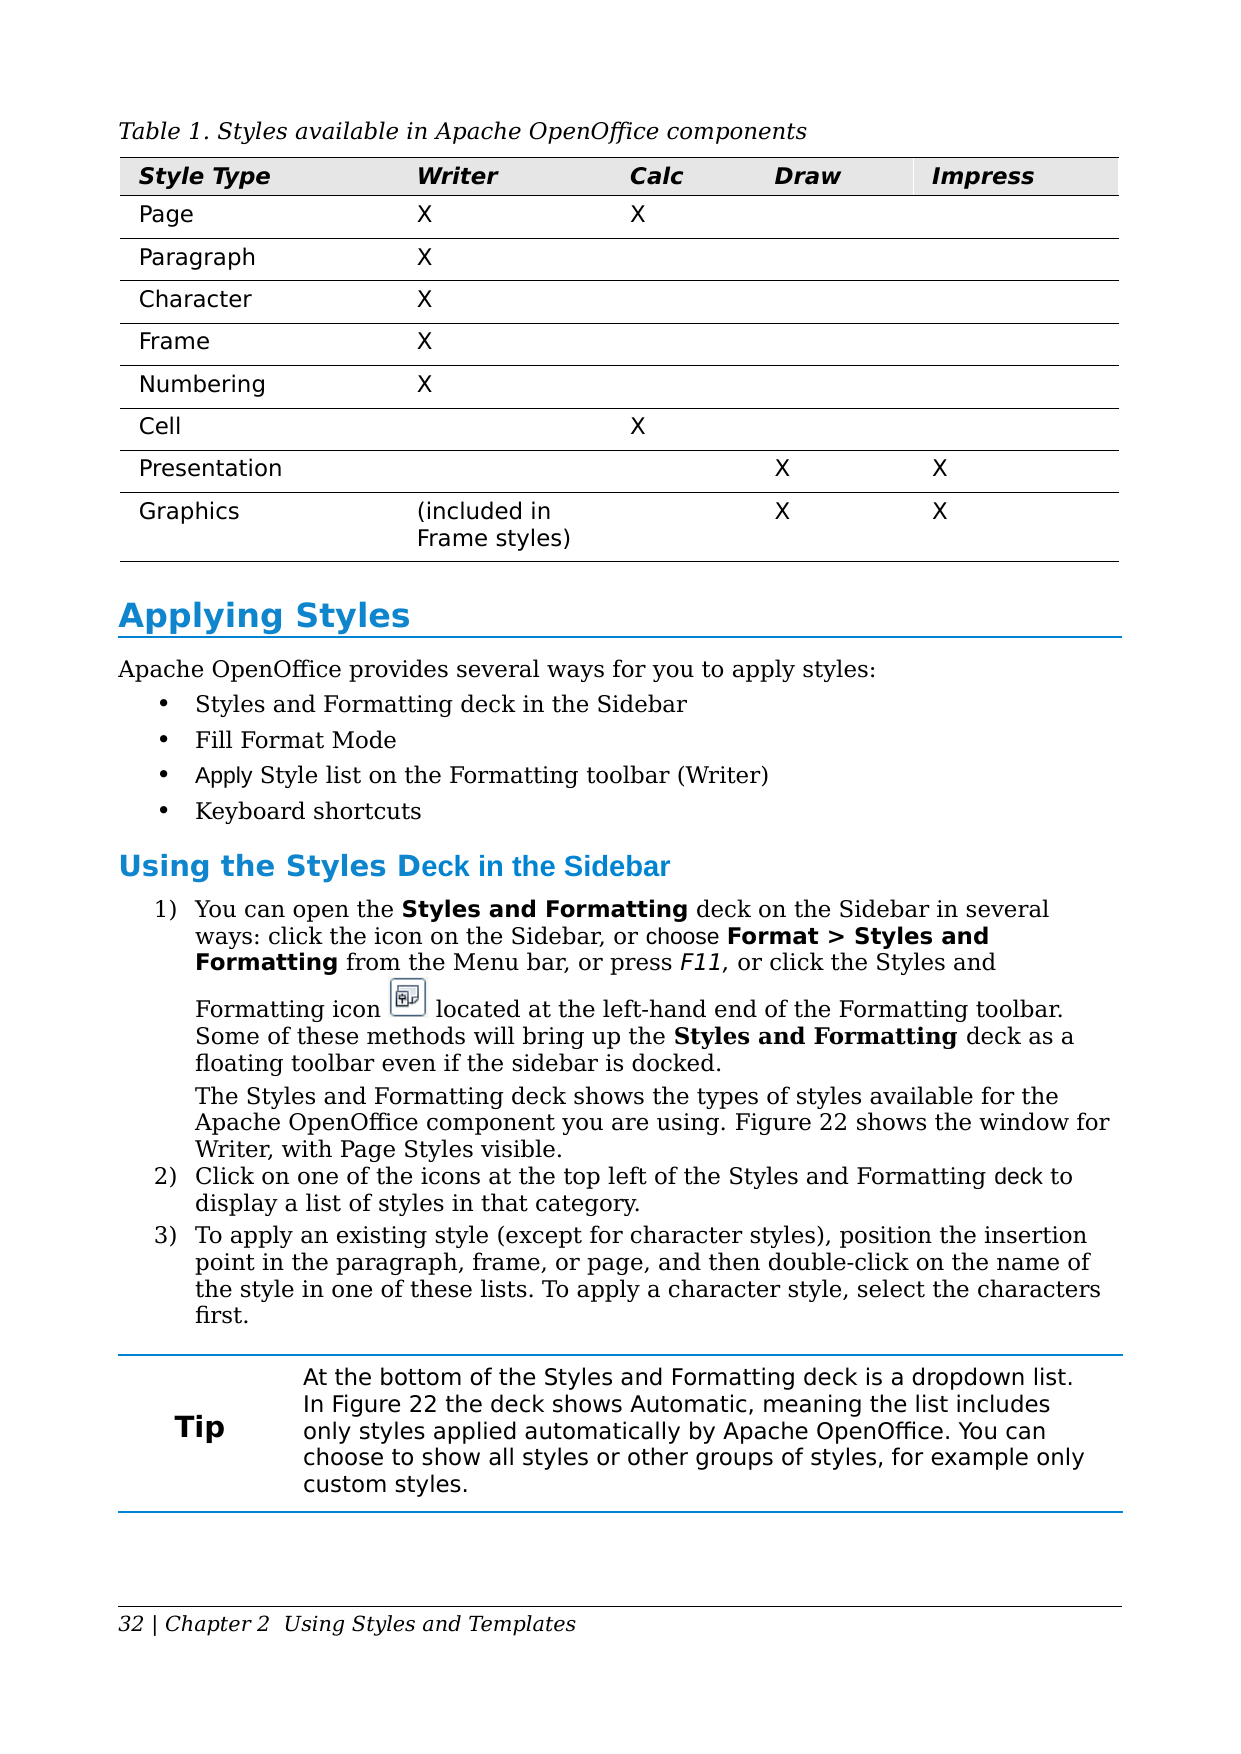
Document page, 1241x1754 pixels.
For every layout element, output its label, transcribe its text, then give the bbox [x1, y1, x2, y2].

list You can open the Styles and Formatting deck on the Sidebar in several ways: click the icon on the Sidebar, or choose Format > Styles and Formatting from the Menu bar, or press F11, or click the Styles and Formatting icon located at the left-hand end of the Formatting toolbar. Some of these methods will bring up the Styles and Formatting deck as a floating toolbar even if the sidebar is docked. [177, 896, 1122, 1077]
table_cell [612, 493, 756, 561]
list Styles and Formatting deck in the Sidebar [156, 690, 1122, 719]
table_cell Presentation [120, 451, 398, 492]
table_cell X [756, 493, 913, 561]
table_cell X [398, 324, 612, 365]
table_cell Page [120, 196, 398, 238]
table_cell [612, 324, 756, 365]
table_cell [612, 239, 756, 280]
table_cell [914, 239, 1118, 280]
table_header Tip [118, 1356, 281, 1511]
table_cell X [398, 196, 612, 238]
table_cell X [398, 366, 612, 407]
table_cell Paragraph [120, 239, 398, 280]
table_cell [756, 239, 913, 280]
table_header Impress [914, 158, 1118, 195]
table_cell [398, 409, 612, 450]
table_header Draw [756, 158, 913, 195]
table_cell [612, 366, 756, 407]
table_cell [914, 409, 1118, 450]
table_cell [756, 281, 913, 323]
table_cell [612, 451, 756, 492]
list Apache OpenOffice provides several ways for you to apply styles: [118, 657, 1122, 683]
table_cell X [756, 451, 913, 492]
list Apply Style list on the Formatting toolbar (Writer) [156, 761, 1122, 790]
table_cell [756, 324, 913, 365]
table_cell [914, 366, 1118, 407]
table_cell [914, 196, 1118, 238]
table_header At the bottom of the Styles and Formatting deck is a dropdown list. In Figure 1 the deck shows Automatic, meaning the list includes only styles applied automatically by Apache OpenOffice. You can choose to show all styles or other groups of styles, for example only custom styles. [281, 1356, 1122, 1511]
table_cell [914, 324, 1118, 365]
list Fill Format Mode [156, 725, 1122, 754]
table_header Style Type [120, 158, 398, 195]
table_cell X [398, 239, 612, 280]
list Click on one of the icons at the top left of the Styles and Formatting deck to display a list of styles in that category. [177, 1163, 1122, 1216]
table_cell Graphics [120, 493, 398, 561]
table_cell X [612, 196, 756, 238]
picture [388, 976, 429, 1018]
list Keyboard shortcuts [156, 796, 1122, 825]
table_cell [756, 366, 913, 407]
list To apply an existing style (except for character styles), position the insertion point in the paragraph, frame, or page, and then double-click on the name of the style in one of these lists. To apply a character style, select the characters first. [177, 1223, 1122, 1329]
subtitle Applying Styles [118, 597, 1122, 636]
table_cell X [914, 451, 1118, 492]
list The Styles and Formatting deck shows the types of styles available for the Apache OpenOffice component you are using. Figure 1 shows the window for Writer, with Page Styles visible. [195, 1083, 1122, 1163]
subtitle Using the Styles Deck in the Sidebar [118, 849, 1122, 883]
table_cell [612, 281, 756, 323]
table_cell [914, 281, 1118, 323]
table_cell X [398, 281, 612, 323]
table_cell X [612, 409, 756, 450]
table_cell [756, 196, 913, 238]
table_cell [398, 451, 612, 492]
table_header Writer [398, 158, 612, 195]
table_cell [756, 409, 913, 450]
table_cell X [914, 493, 1118, 561]
table_cell Cell [120, 409, 398, 450]
table_cell (included in Frame styles) [398, 493, 612, 561]
table_cell Numbering [120, 366, 398, 407]
text Table 1. Styles available in Apache OpenOffice components [118, 118, 1122, 145]
table_cell Frame [120, 324, 398, 365]
table_header Calc [612, 158, 756, 195]
table_cell Character [120, 281, 398, 323]
